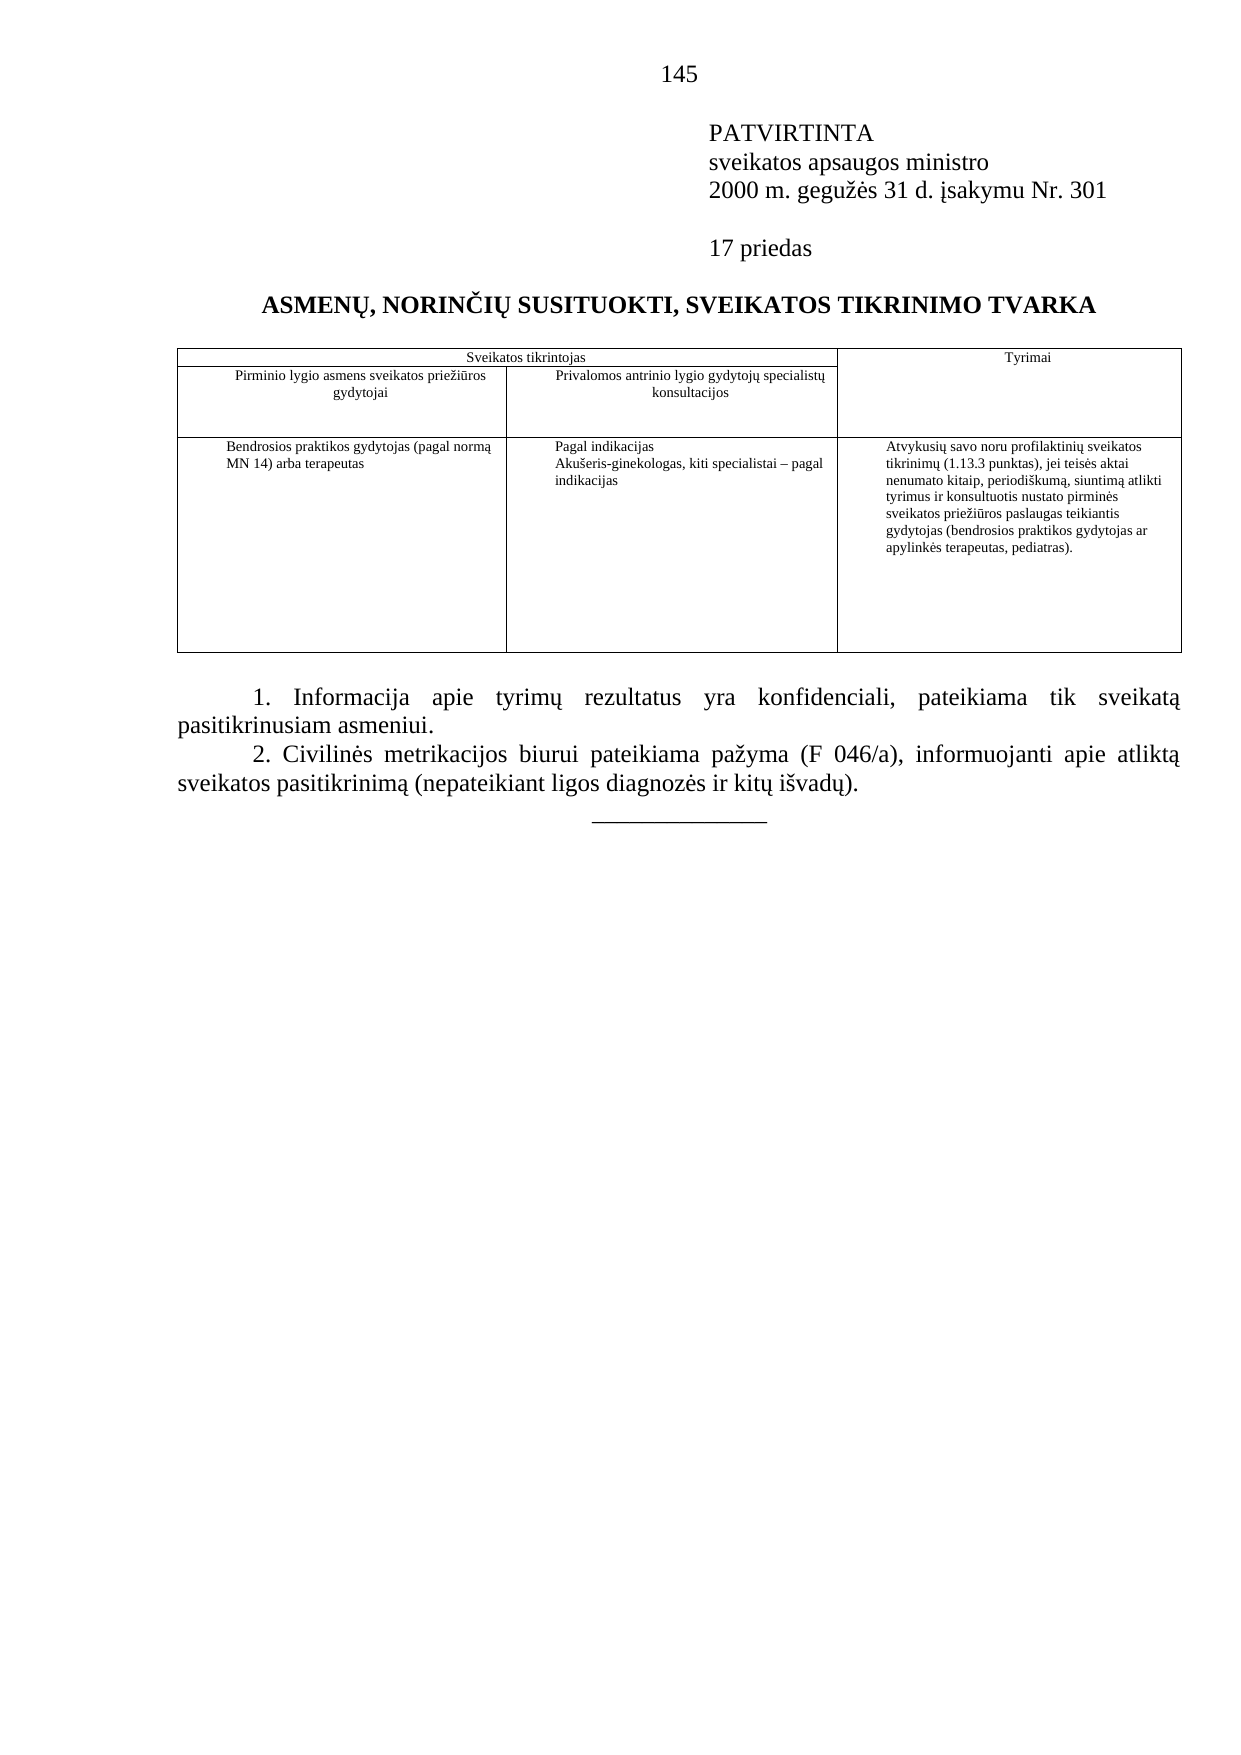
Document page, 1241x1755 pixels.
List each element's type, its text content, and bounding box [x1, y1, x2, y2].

text ______________ [177, 797, 1181, 825]
text 2. Civilinės metrikacijos biurui pateikiama pažyma (F 046/a), informuojanti apie atliktą sveikatos pasitikrinimą (nepateikiant ligos diagnozės ir kitų išvadų). [177, 739, 1181, 797]
table_cell Bendrosios praktikos gydytojas (pagal normą MN 14) arba terapeutas [178, 438, 506, 652]
text 2000 m. gegužės 31 d. įsakymu Nr. 301 [709, 176, 1181, 204]
text 1. Informacija apie tyrimų rezultatus yra konfidenciali, pateikiama tik sveikatą pasitikrinusiam asmeniui. [177, 682, 1181, 739]
text sveikatos apsaugos ministro [709, 147, 1181, 176]
table_cell Privalomos antrinio lygio gydytojų specialistų konsultacijos [507, 367, 837, 437]
table_cell Pirminio lygio asmens sveikatos priežiūros gydytojai [178, 367, 506, 437]
table_header Tyrimai [838, 349, 1181, 437]
table_header Sveikatos tikrintojas [178, 349, 837, 366]
text 17 priedas [709, 233, 1181, 262]
table_cell Pagal indikacijas Akušeris-ginekologas, kiti specialistai – pagal indikacijas [507, 438, 837, 652]
text PATVIRTINTA [709, 118, 1181, 147]
table_cell Atvykusių savo noru profilaktinių sveikatos tikrinimų (1.13.3 punktas), jei teisės aktai nenumato kitaip, periodiškumą, siuntimą atlikti tyrimus ir konsultuotis nustato pirminės sveikatos priežiūros paslaugas teikiantis gydytojas (bendrosios praktikos gydytojas ar apylinkės terapeutas, pediatras). [838, 438, 1181, 652]
text ASMENŲ, NORINČIŲ SUSITUOKTI, SVEIKATOS TIKRINIMO TVARKA [177, 291, 1181, 319]
